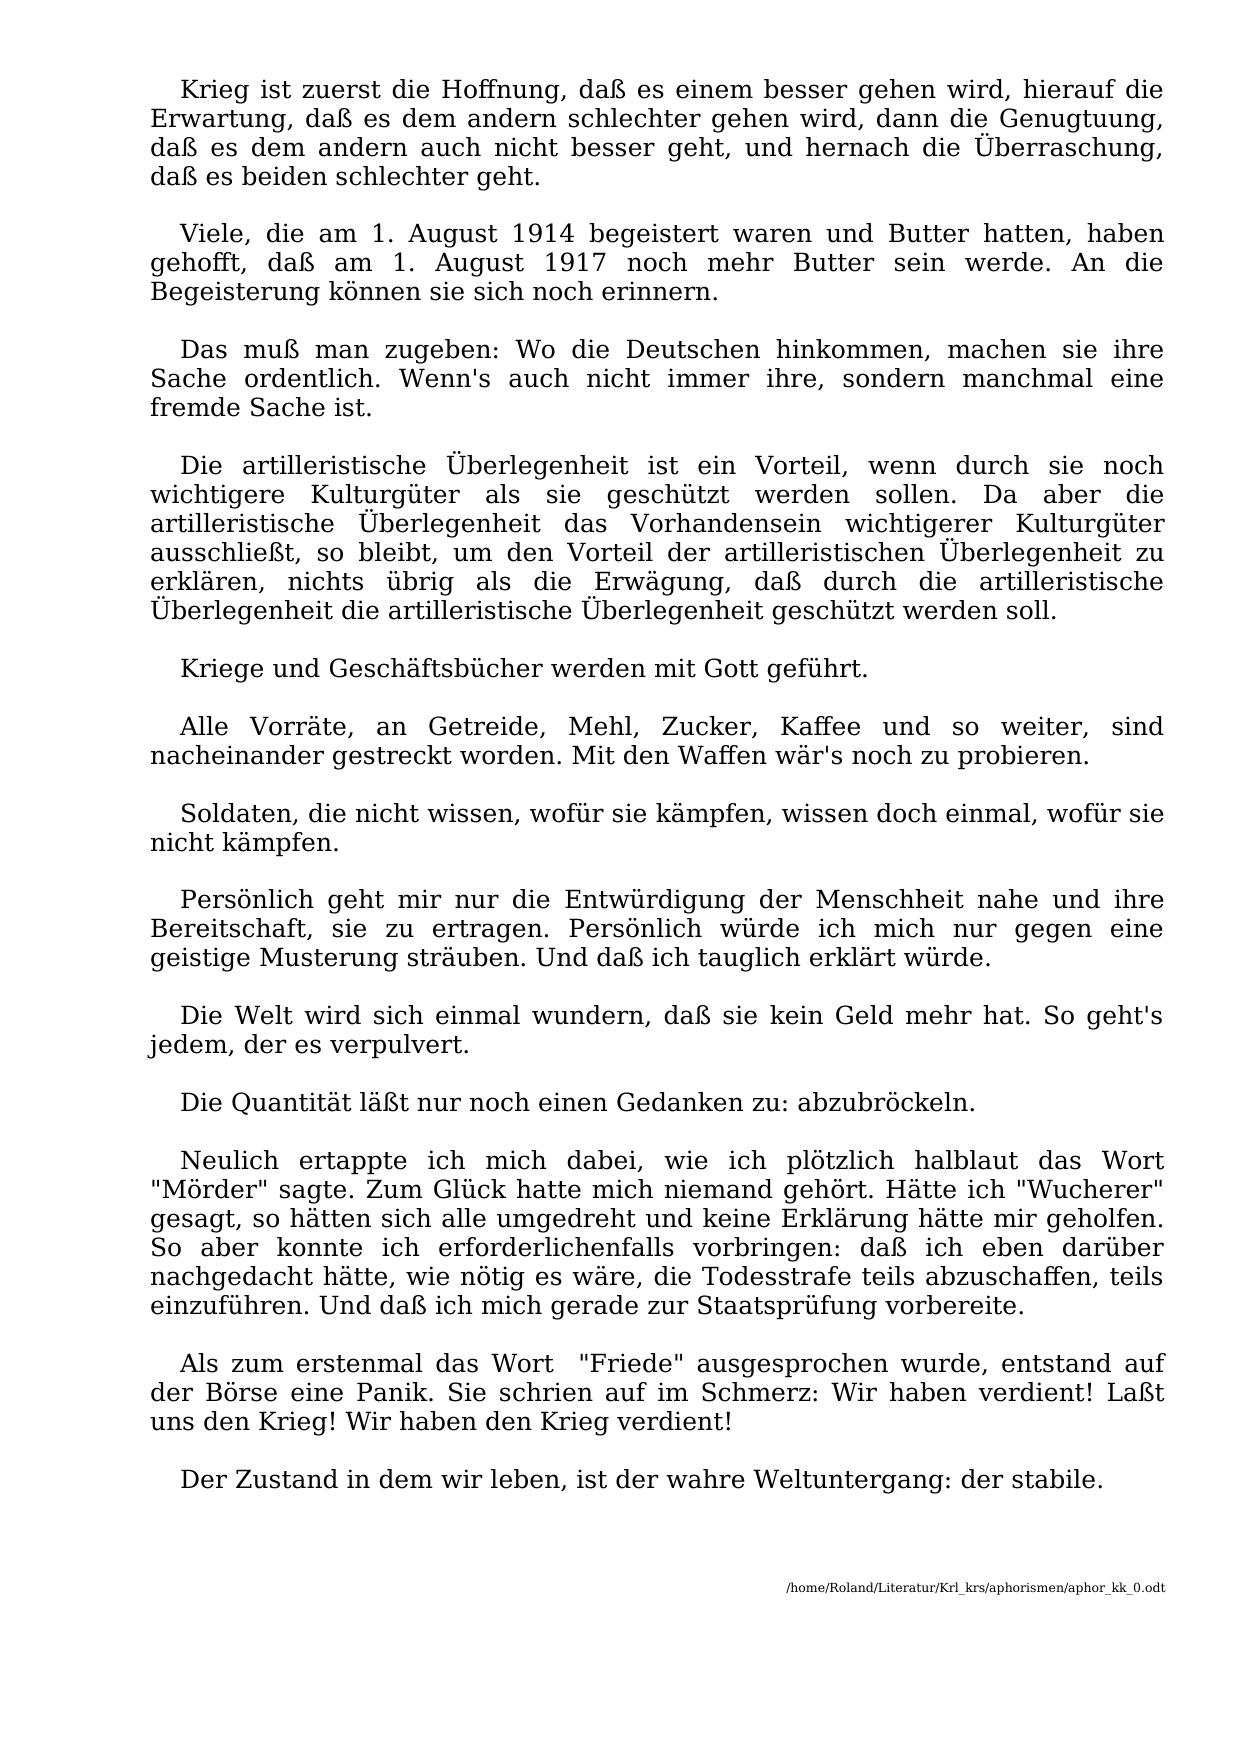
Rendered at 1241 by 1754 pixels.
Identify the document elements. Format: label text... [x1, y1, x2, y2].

text Neulich ertappte ich mich dabei, wie ich plötzlich halblaut das Wort "Mörder" sagte. Zum Glück hatte mich niemand gehört. Hätte ich "Wucherer" gesagt, so hätten sich alle umgedreht und keine Erklärung hätte mir geholfen. So aber konnte ich erforderlichenfalls vorbringen: daß ich eben darüber nachgedacht hätte, wie nötig es wäre, die Todesstrafe teils abzuschaffen, teils einzuführen. Und daß ich mich gerade zur Staatsprüfung vorbereite. [150, 1146, 1166, 1320]
text Persönlich geht mir nur die Entwürdigung der Menschheit nahe und ihre Bereitschaft, sie zu ertragen. Persönlich würde ich mich nur gegen eine geistige Musterung sträuben. Und daß ich tauglich erklärt würde. [150, 886, 1166, 973]
text Die artilleristische Überlegenheit ist ein Vorteil, wenn durch sie noch wichtigere Kulturgüter als sie geschützt werden sollen. Da aber die artilleristische Überlegenheit das Vorhandensein wichtigerer Kulturgüter ausschließt, so bleibt, um den Vorteil der artilleristischen Überlegenheit zu erklären, nichts übrig als die Erwägung, daß durch die artilleristische Überlegenheit die artilleristische Überlegenheit geschützt werden soll. [150, 451, 1166, 625]
text Kriege und Geschäftsbücher werden mit Gott geführt. [150, 654, 1166, 683]
text Als zum erstenmal das Wort "Friede" ausgesprochen wurde, entstand auf der Börse eine Panik. Sie schrien auf im Schmerz: Wir haben verdient! Laßt uns den Krieg! Wir haben den Krieg verdient! [150, 1349, 1166, 1436]
text Das muß man zugeben: Wo die Deutschen hinkommen, machen sie ihre Sache ordentlich. Wenn's auch nicht immer ihre, sondern manchmal eine fremde Sache ist. [150, 336, 1166, 422]
text Soldaten, die nicht wissen, wofür sie kämpfen, wissen doch einmal, wofür sie nicht kämpfen. [150, 799, 1166, 857]
text Krieg ist zuerst die Hoffnung, daß es einem besser gehen wird, hierauf die Erwartung, daß es dem andern schlechter gehen wird, dann die Genugtuung, daß es dem andern auch nicht besser geht, und hernach die Überraschung, daß es beiden schlechter geht. [150, 75, 1166, 191]
text /home/Roland/Literatur/Krl_krs/aphorismen/aphor_kk_0.odt [150, 1581, 1166, 1595]
text Der Zustand in dem wir leben, ist der wahre Weltuntergang: der stabile. [150, 1465, 1166, 1494]
text Viele, die am 1. August 1914 begeistert waren und Butter hatten, haben gehofft, daß am 1. August 1917 noch mehr Butter sein werde. An die Begeisterung können sie sich noch erinnern. [150, 220, 1166, 307]
text Alle Vorräte, an Getreide, Mehl, Zucker, Kaffee und so weiter, sind nacheinander gestreckt worden. Mit den Waffen wär's noch zu probieren. [150, 712, 1166, 770]
text Die Welt wird sich einmal wundern, daß sie kein Geld mehr hat. So geht's jedem, der es verpulvert. [150, 1002, 1166, 1059]
text Die Quantität läßt nur noch einen Gedanken zu: abzubröckeln. [150, 1088, 1166, 1117]
